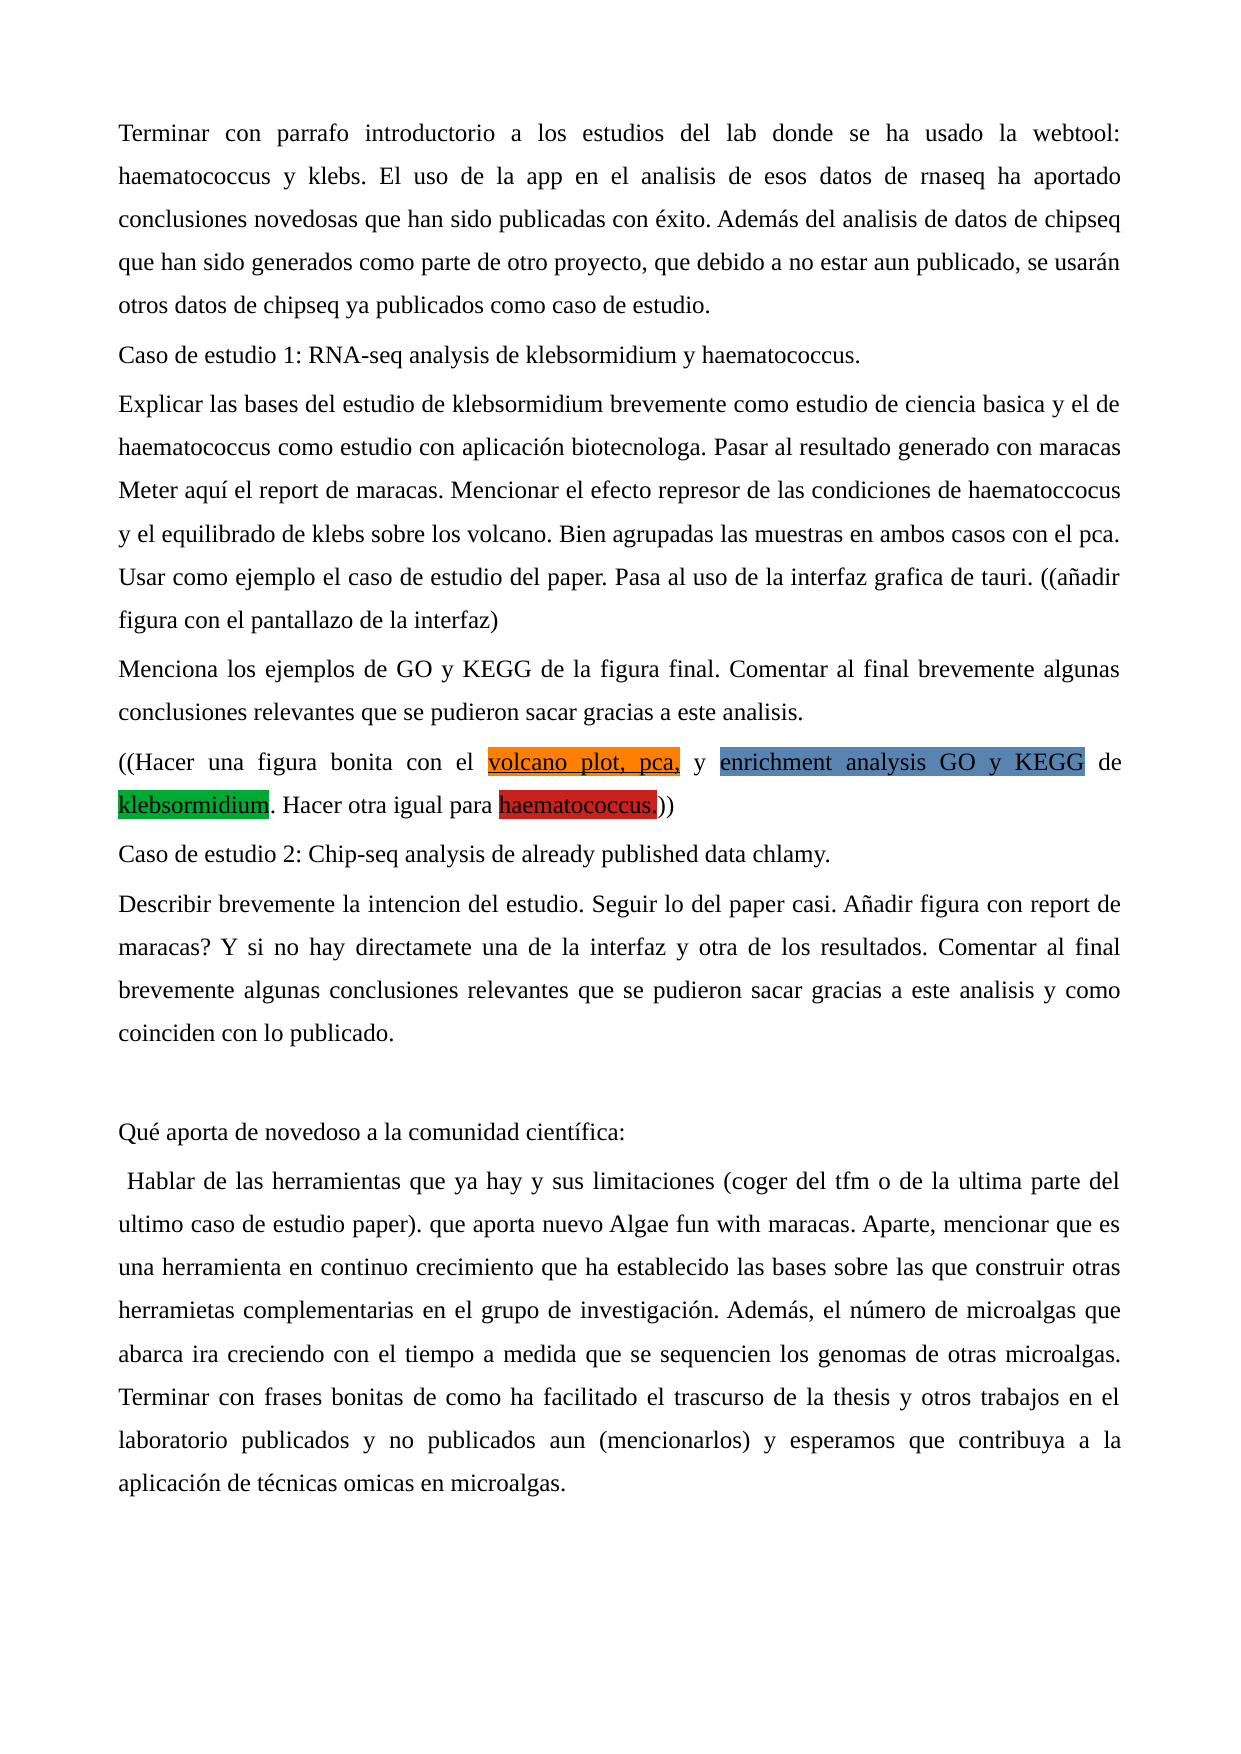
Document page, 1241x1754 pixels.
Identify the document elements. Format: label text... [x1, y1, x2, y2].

text Terminar con parrafo introductorio a los estudios del lab donde se ha usado la webtool: haematococcus y klebs. El uso de la app en el analisis de esos datos de rnaseq ha aportado conclusiones novedosas que han sido publicadas con éxito. Además del analisis de datos de chipseq que han sido generados como parte de otro proyecto, que debido a no estar aun publicado, se usarán otros datos de chipseq ya publicados como caso de estudio. [118, 118, 1122, 319]
text Qué aporta de novedoso a la comunidad científica: [118, 1117, 1122, 1146]
text ((Hacer una figura bonita con el volcano plot, pca, y enrichment analysis GO y KEGG de klebsormidium. Hacer otra igual para haematococcus.)) [118, 747, 1122, 819]
text Describir brevemente la intencion del estudio. Seguir lo del paper casi. Añadir figura con report de maracas? Y si no hay directamete una de la interfaz y otra de los resultados. Comentar al final brevemente algunas conclusiones relevantes que se pudieron sacar gracias a este analisis y como coinciden con lo publicado. [118, 889, 1122, 1047]
text Explicar las bases del estudio de klebsormidium brevemente como estudio de ciencia basica y el de haematococcus como estudio con aplicación biotecnologa. Pasar al resultado generado con maracas Meter aquí el report de maracas. Mencionar el efecto represor de las condiciones de haematoccocus y el equilibrado de klebs sobre los volcano. Bien agrupadas las muestras en ambos casos con el pca. Usar como ejemplo el caso de estudio del paper. Pasa al uso de la interfaz grafica de tauri. ((añadir figura con el pantallazo de la interfaz) [118, 389, 1122, 634]
text Hablar de las herramientas que ya hay y sus limitaciones (coger del tfm o de la ultima parte del ultimo caso de estudio paper). que aporta nuevo Algae fun with maracas. Aparte, mencionar que es una herramienta en continuo crecimiento que ha establecido las bases sobre las que construir otras herramietas complementarias en el grupo de investigación. Además, el número de microalgas que abarca ira creciendo con el tiempo a medida que se sequencien los genomas de otras microalgas. Terminar con frases bonitas de como ha facilitado el trascurso de la thesis y otros trabajos en el laboratorio publicados y no publicados aun (mencionarlos) y esperamos que contribuya a la aplicación de técnicas omicas en microalgas. [118, 1166, 1122, 1497]
text Menciona los ejemplos de GO y KEGG de la figura final. Comentar al final brevemente algunas conclusiones relevantes que se pudieron sacar gracias a este analisis. [118, 654, 1122, 726]
text Caso de estudio 1: RNA-seq analysis de klebsormidium y haematococcus. [118, 340, 1122, 369]
text Caso de estudio 2: Chip-seq analysis de already published data chlamy. [118, 839, 1122, 868]
